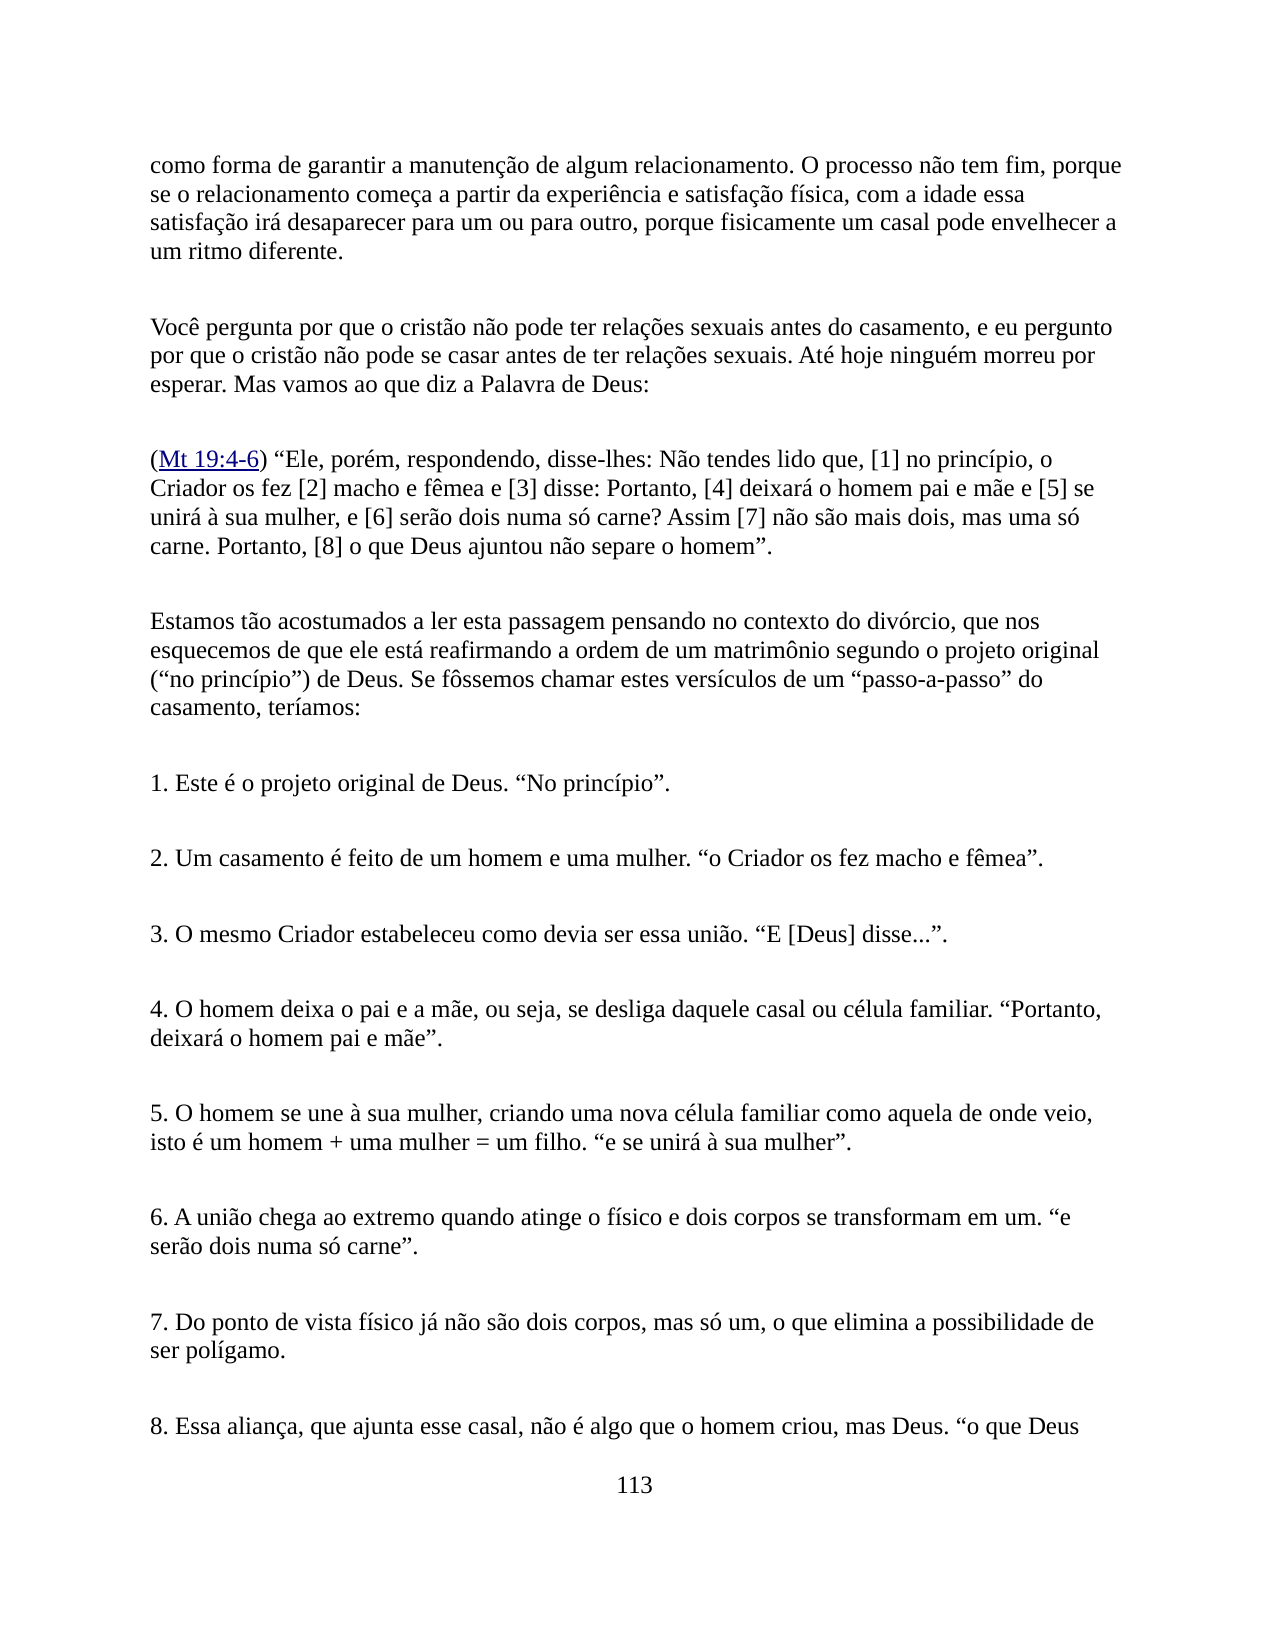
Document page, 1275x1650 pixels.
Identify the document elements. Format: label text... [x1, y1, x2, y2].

text ​7. Do ponto de vista físico já não são dois corpos, mas só um, o que elimina a possibilidade de ser polígamo. [150, 1278, 1125, 1364]
text ​4. O homem deixa o pai e a mãe, ou seja, se desliga daquele casal ou célula familiar. “Portanto, deixará o homem pai e mãe”. [150, 965, 1125, 1052]
text como forma de garantir a manutenção de algum relacionamento. O processo não tem fim, porque se o relacionamento começa a partir da experiência e satisfação física, com a idade essa satisfação irá desaparecer para um ou para outro, porque fisicamente um casal pode envelhecer a um ritmo diferente. [150, 150, 1125, 265]
text ​3. O mesmo Criador estabeleceu como devia ser essa união. “E [Deus] disse...”. [150, 890, 1125, 947]
text (Mt 19:4-6) “Ele, porém, respondendo, disse-lhes: Não tendes lido que, [1] no princípio, o Criador os fez [2] macho e fêmea e [3] disse: Portanto, [4] deixará o homem pai e mãe e [5] se unirá à sua mulher, e [6] serão dois numa só carne? Assim [7] não são mais dois, mas uma só carne. Portanto, [8] o que Deus ajuntou não separe o homem”. [150, 416, 1125, 559]
text ​6. A união chega ao extremo quando atinge o físico e dois corpos se transformam em um. “e serão dois numa só carne”. [150, 1174, 1125, 1260]
text ​2. Um casamento é feito de um homem e uma mulher. “o Criador os fez macho e fêmea”. [150, 814, 1125, 872]
text ​8. Essa aliança, que ajunta esse casal, não é algo que o homem criou, mas Deus. “o que Deus [150, 1382, 1125, 1439]
text Você pergunta por que o cristão não pode ter relações sexuais antes do casamento, e eu pergunto por que o cristão não pode se casar antes de ter relações sexuais. Até hoje ninguém morreu por esperar. Mas vamos ao que diz a Palavra de Deus: [150, 283, 1125, 398]
text ​5. O homem se une à sua mulher, criando uma nova célula familiar como aquela de onde veio, isto é um homem + uma mulher = um filho. “e se unirá à sua mulher”. [150, 1069, 1125, 1156]
text ​1. Este é o projeto original de Deus. “No princípio”. [150, 739, 1125, 797]
text Estamos tão acostumados a ler esta passagem pensando no contexto do divórcio, que nos esquecemos de que ele está reafirmando a ordem de um matrimônio segundo o projeto original (“no princípio”) de Deus. Se fôssemos chamar estes versículos de um “passo-a-passo” do casamento, teríamos: [150, 577, 1125, 721]
